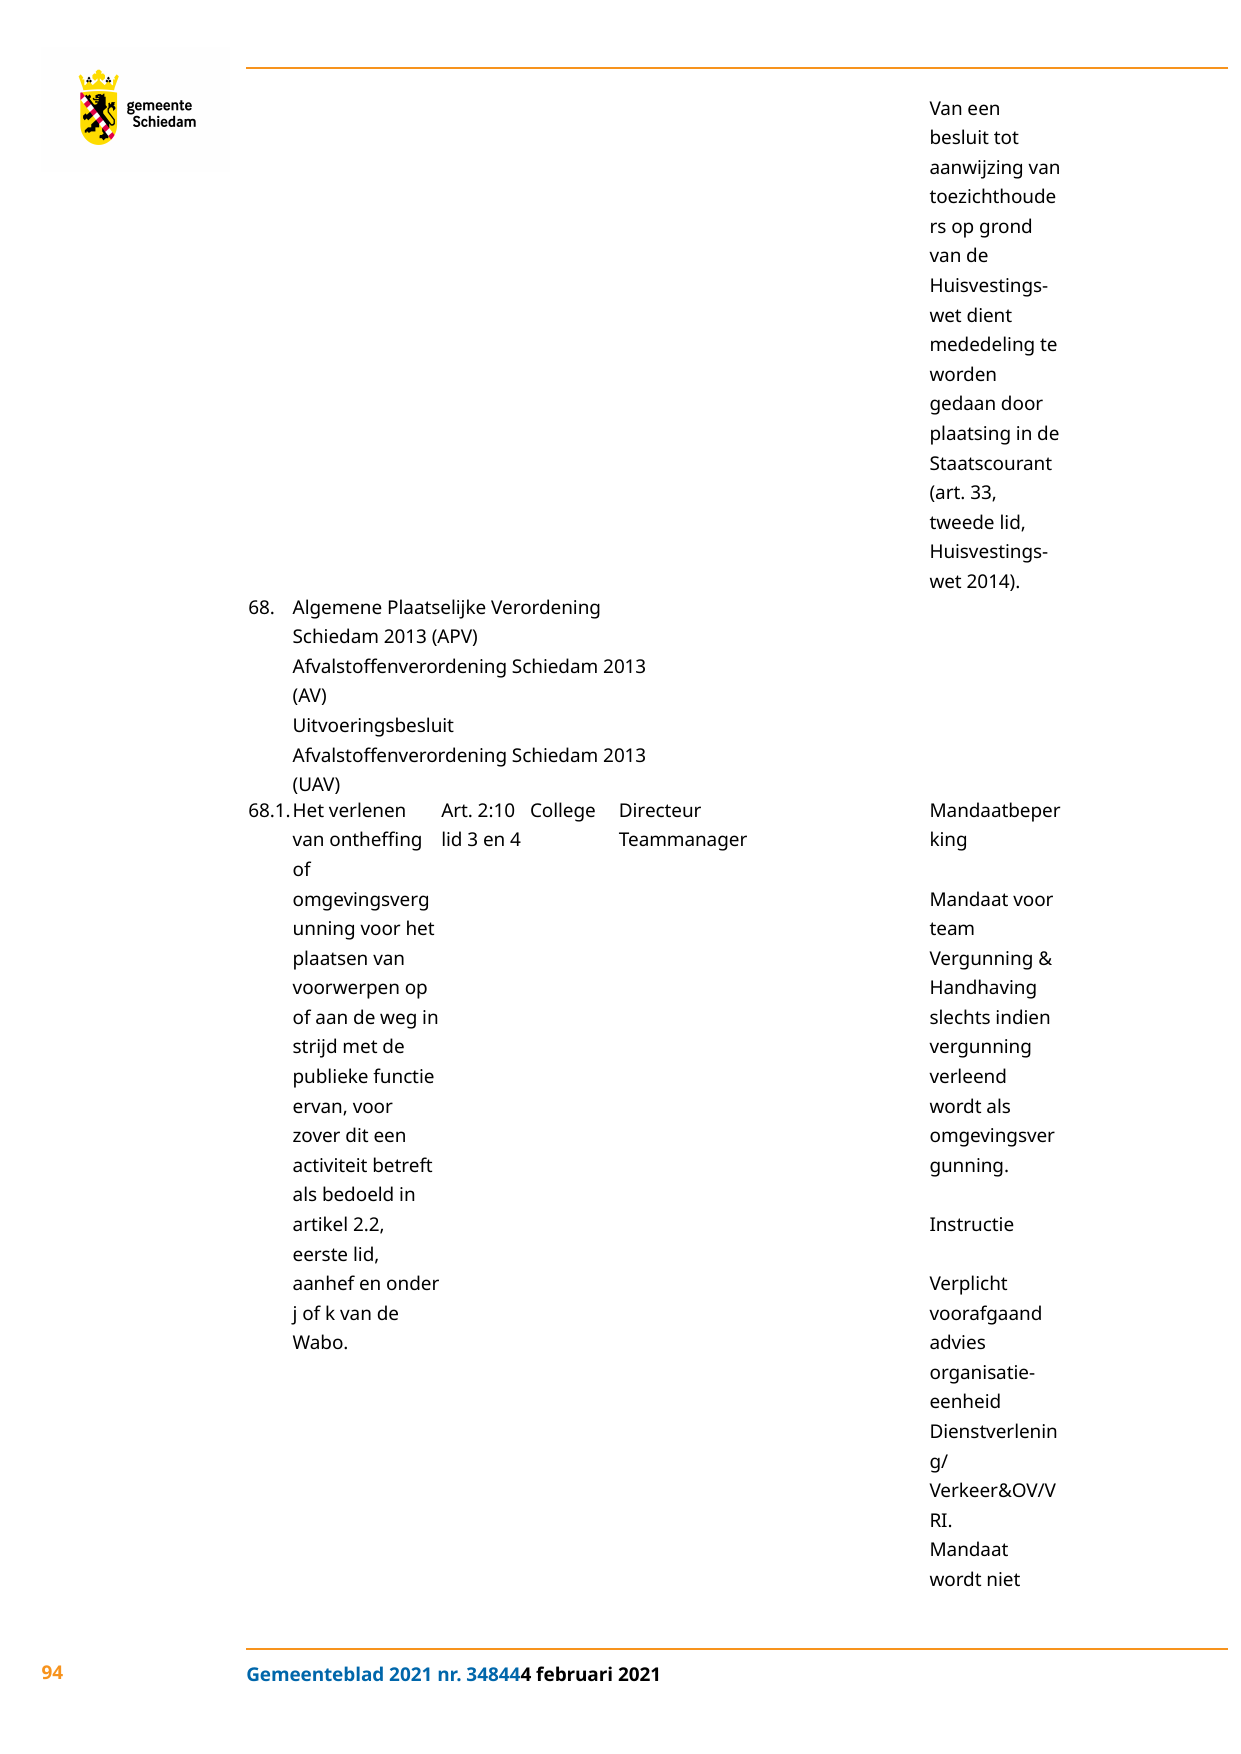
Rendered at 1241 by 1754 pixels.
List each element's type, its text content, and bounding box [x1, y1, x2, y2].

table_cell Art. 2:10 lid 3 en 4 [441, 797, 530, 1592]
table_cell [293, 95, 441, 594]
table_cell [841, 594, 974, 797]
table_cell 68.1. [248, 797, 292, 1592]
table_cell [708, 594, 841, 797]
picture [41, 47, 231, 172]
table_cell [619, 95, 796, 594]
table_cell Algemene Plaatselijke Verordening Schiedam 2013 (APV) Afvalstoffenverordening Schiedam 2013 (AV) Uitvoeringsbesluit Afvalstoffenverordening Schiedam 2013 (UAV) [293, 594, 663, 797]
table_cell Het verlenen van ontheffing of omgevingsvergunning voor het plaatsen van voorwerpen op of aan de weg in strijd met de publieke functie ervan, voor zover dit een activiteit betreft als bedoeld in artikel 2.2, eerste lid, aanhef en onder j of k van de Wabo. [293, 797, 441, 1592]
table_cell Van een besluit tot aanwijzing van toezichthouders op grond van de Huisvestings-wet dient mededeling te worden gedaan door plaatsing in de Staatscourant (art. 33, tweede lid, Huisvestings-wet 2014). [929, 95, 1063, 594]
table_cell Directeur Teammanager [619, 797, 796, 1592]
table_cell [796, 797, 929, 1592]
table_cell [248, 95, 292, 594]
table_cell Mandaatbeperking Mandaat voor team Vergunning & Handhaving slechts indien vergunning verleend wordt als omgevingsvergunning. Instructie Verplicht voorafgaand advies organisatie-eenheid Dienstverlening/ Verkeer&OV/VRI. Mandaat wordt niet [929, 797, 1063, 1592]
table_cell [530, 95, 619, 594]
table_cell [974, 594, 1107, 797]
table_cell 68. [248, 594, 292, 797]
table_cell [663, 594, 707, 797]
table_cell [441, 95, 530, 594]
table_cell [796, 95, 929, 594]
table_cell College [530, 797, 619, 1592]
